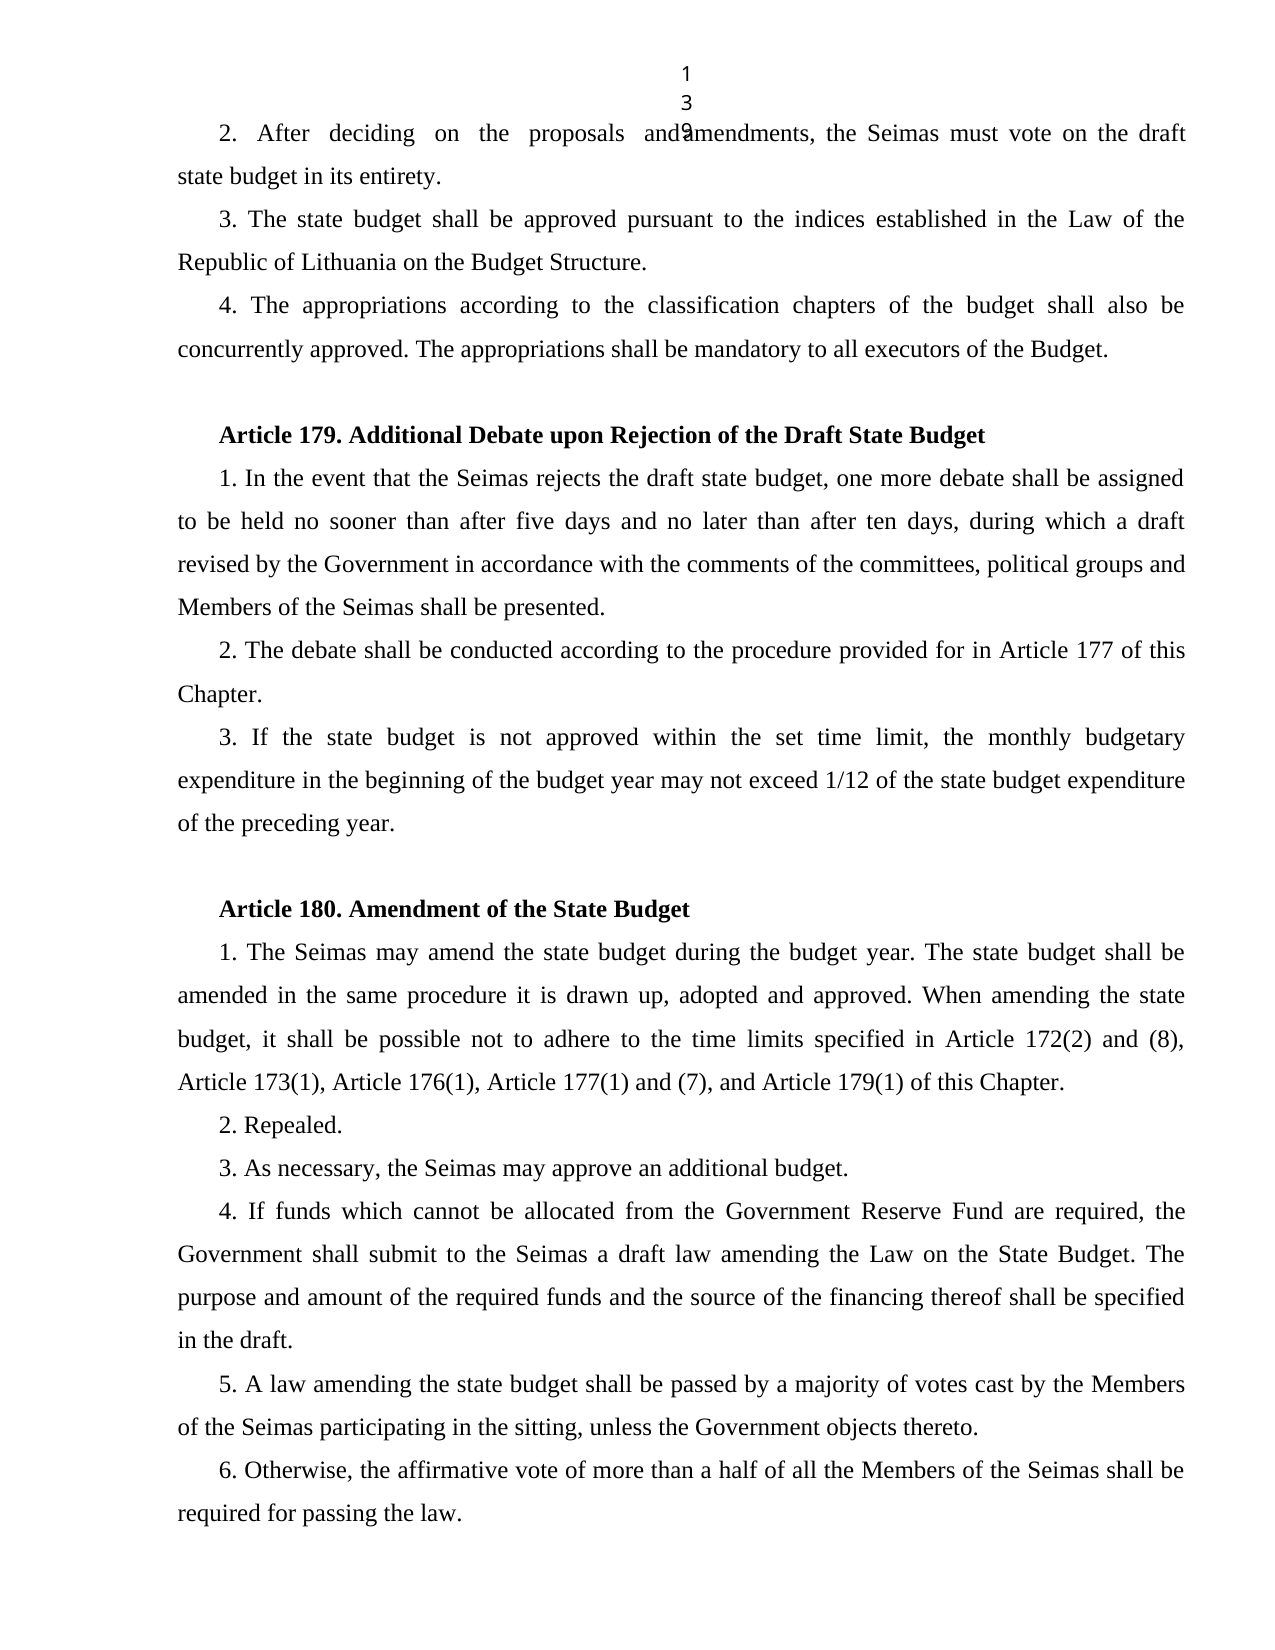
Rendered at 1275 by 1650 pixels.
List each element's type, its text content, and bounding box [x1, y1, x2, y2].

text 6. Otherwise, the affirmative vote of more than a half of all the Members of the Seimas shall be required for passing the law. [177, 1455, 1186, 1527]
text 3. The state budget shall be approved pursuant to the indices established in the Law of the Republic of Lithuania on the Budget Structure. [177, 204, 1186, 276]
text 5. A law amending the state budget shall be passed by a majority of votes cast by the Members of the Seimas participating in the sitting, unless the Government objects thereto. [177, 1369, 1186, 1441]
text 4. If funds which cannot be allocated from the Government Reserve Fund are required, the Government shall submit to the Seimas a draft law amending the Law on the State Budget. The purpose and amount of the required funds and the source of the financing thereof shall be specified in the draft. [177, 1196, 1186, 1354]
text 2. The debate shall be conducted according to the procedure provided for in Article 177 of this Chapter. [177, 636, 1186, 707]
text Article 180. Amendment of the State Budget [177, 894, 1186, 923]
text 2. After deciding on the proposals and amendments, the Seimas must vote on the draft state budget in its entirety. [177, 118, 1186, 190]
text Article 179. Additional Debate upon Rejection of the Draft State Budget [177, 420, 1186, 449]
text 3. As necessary, the Seimas may approve an additional budget. [177, 1153, 1186, 1182]
text 1. The Seimas may amend the state budget during the budget year. The state budget shall be amended in the same procedure it is drawn up, adopted and approved. When amending the state budget, it shall be possible not to adhere to the time limits specified in Article 172(2) and (8), Article 173(1), Article 176(1), Article 177(1) and (7), and Article 179(1) of this Chapter. [177, 937, 1186, 1096]
text 2. Repealed. [177, 1110, 1186, 1139]
text 1. In the event that the Seimas rejects the draft state budget, one more debate shall be assigned to be held no sooner than after five days and no later than after ten days, during which a draft revised by the Government in accordance with the comments of the committees, political groups and Members of the Seimas shall be presented. [177, 463, 1186, 621]
text 3. If the state budget is not approved within the set time limit, the monthly budgetary expenditure in the beginning of the budget year may not exceed 1/12 of the state budget expenditure of the preceding year. [177, 722, 1186, 837]
text 4. The appropriations according to the classification chapters of the budget shall also be concurrently approved. The appropriations shall be mandatory to all executors of the Budget. [177, 291, 1186, 362]
